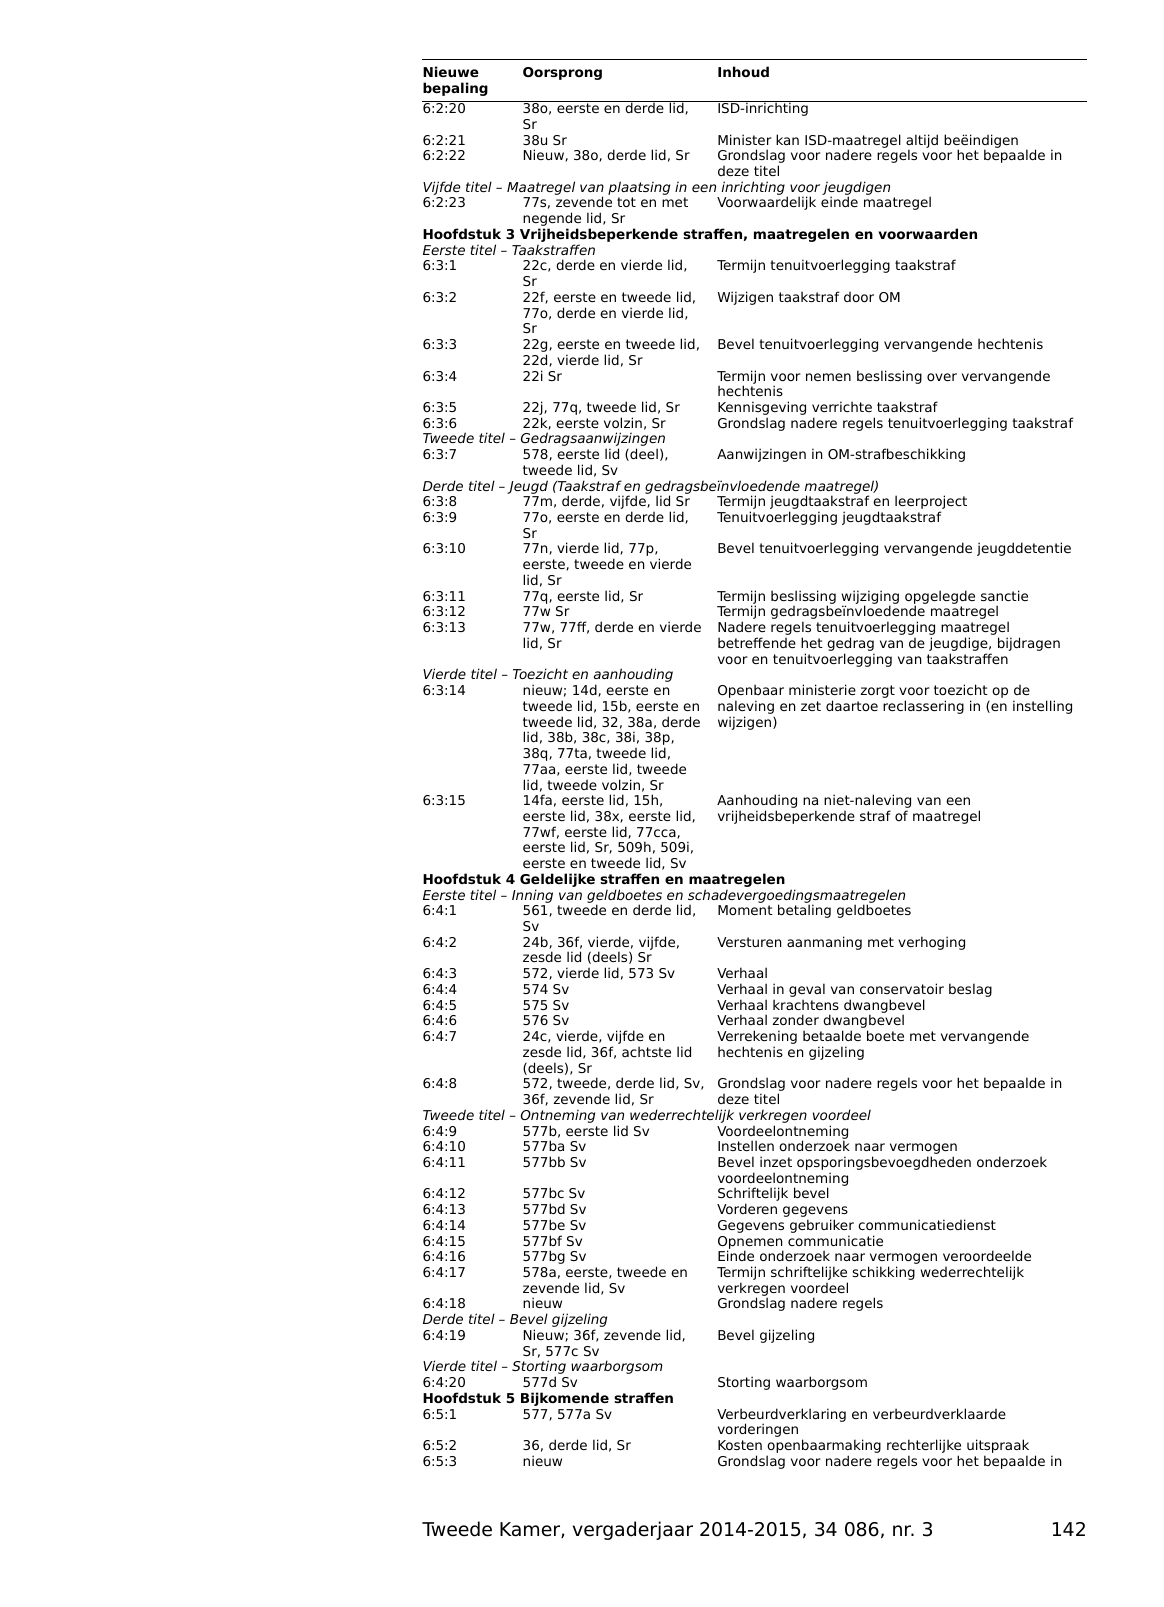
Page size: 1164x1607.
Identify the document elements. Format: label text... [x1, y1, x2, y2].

table_cell 577bc Sv [517, 1186, 711, 1202]
table_cell Grondslag voor nadere regels voor het bepaalde in [711, 1454, 1087, 1469]
table_cell 6:2:22 [422, 148, 517, 179]
table_cell Bevel tenuitvoerlegging vervangende hechtenis [711, 337, 1087, 368]
table_cell 578, eerste lid (deel), tweede lid, Sv [517, 447, 711, 478]
table_cell Eerste titel – Inning van geldboetes en schadevergoedingsmaatregelen [422, 888, 1087, 903]
table_cell Hoofdstuk 3 Vrijheidsbeperkende straffen, maatregelen en voorwaarden [422, 227, 1087, 242]
table_cell 6:4:1 [422, 903, 517, 934]
table_cell Termijn schriftelijke schikking wederrechtelijk verkregen voordeel [711, 1265, 1087, 1296]
table_cell 6:3:3 [422, 337, 517, 368]
table_cell 77w, 77ff, derde en vierde lid, Sr [517, 620, 711, 667]
table_cell 6:4:19 [422, 1328, 517, 1359]
table_cell Tweede titel – Gedragsaanwijzingen [422, 431, 1087, 447]
table_cell 6:4:17 [422, 1265, 517, 1296]
table_cell Bevel gijzeling [711, 1328, 1087, 1359]
table_cell Grondslag voor nadere regels voor het bepaalde in deze titel [711, 148, 1087, 179]
table_cell 577b, eerste lid Sv [517, 1123, 711, 1139]
table_cell 24c, vierde, vijfde en zesde lid, 36f, achtste lid (deels), Sr [517, 1029, 711, 1076]
table_cell Termijn beslissing wijziging opgelegde sanctie [711, 589, 1087, 604]
table_cell 577ba Sv [517, 1139, 711, 1155]
table_cell Kennisgeving verrichte taakstraf [711, 400, 1087, 416]
table_cell nieuw; 14d, eerste en tweede lid, 15b, eerste en tweede lid, 32, 38a, derde lid, 38b, 38c, 38i, 38p, 38q, 77ta, tweede lid, 77aa, eerste lid, tweede lid, tweede volzin, Sr [517, 683, 711, 793]
table_cell 6:4:5 [422, 998, 517, 1013]
table_cell Nieuw; 36f, zevende lid, Sr, 577c Sv [517, 1328, 711, 1359]
table_cell Bevel tenuitvoerlegging vervangende jeugddetentie [711, 541, 1087, 588]
table_cell Hoofdstuk 4 Geldelijke straffen en maatregelen [422, 872, 1087, 887]
table_cell 6:3:10 [422, 541, 517, 588]
table_cell Termijn gedragsbeïnvloedende maatregel [711, 604, 1087, 620]
table_header Inhoud [711, 60, 1087, 101]
table_cell 22g, eerste en tweede lid, 22d, vierde lid, Sr [517, 337, 711, 368]
table_cell 574 Sv [517, 982, 711, 997]
table_cell 6:4:18 [422, 1296, 517, 1312]
table_cell Vijfde titel – Maatregel van plaatsing in een inrichting voor jeugdigen [422, 180, 1087, 195]
table_cell 577, 577a Sv [517, 1406, 711, 1438]
table_cell 38o, eerste en derde lid, Sr [517, 102, 711, 132]
table_header Nieuwe bepaling [422, 60, 517, 101]
table_cell 22f, eerste en tweede lid, 77o, derde en vierde lid, Sr [517, 290, 711, 337]
table_cell 577d Sv [517, 1375, 711, 1391]
table_cell 6:4:7 [422, 1029, 517, 1076]
table_cell Einde onderzoek naar vermogen veroordeelde [711, 1249, 1087, 1265]
table_cell Verrekening betaalde boete met vervangende hechtenis en gijzeling [711, 1029, 1087, 1076]
table_cell 6:4:3 [422, 966, 517, 982]
table_cell 6:4:16 [422, 1249, 517, 1265]
table_cell 561, tweede en derde lid, Sv [517, 903, 711, 934]
table_cell 77m, derde, vijfde, lid Sr [517, 494, 711, 510]
table_cell Opnemen communicatie [711, 1234, 1087, 1249]
table_cell 6:3:7 [422, 447, 517, 478]
table_cell Kosten openbaarmaking rechterlijke uitspraak [711, 1438, 1087, 1454]
table_cell 6:2:21 [422, 133, 517, 148]
table_cell Eerste titel – Taakstraffen [422, 243, 1087, 258]
table_cell Wijzigen taakstraf door OM [711, 290, 1087, 337]
table_cell 6:3:1 [422, 258, 517, 290]
table_cell Termijn tenuitvoerlegging taakstraf [711, 258, 1087, 290]
table_cell Tweede titel – Ontneming van wederrechtelijk verkregen voordeel [422, 1108, 1087, 1123]
table_cell Grondslag nadere regels tenuitvoerlegging taakstraf [711, 416, 1087, 431]
table_cell ISD-inrichting [711, 102, 1087, 132]
table_cell Termijn voor nemen beslissing over vervangende hechtenis [711, 368, 1087, 400]
table_cell Verbeurdverklaring en verbeurdverklaarde vorderingen [711, 1406, 1087, 1438]
table_cell Nieuw, 38o, derde lid, Sr [517, 148, 711, 179]
table_cell Versturen aanmaning met verhoging [711, 935, 1087, 966]
table_cell Hoofdstuk 5 Bijkomende straffen [422, 1391, 1087, 1406]
table_cell Storting waarborgsom [711, 1375, 1087, 1391]
table_cell 22i Sr [517, 368, 711, 400]
table_cell 577be Sv [517, 1218, 711, 1233]
table_cell 6:4:13 [422, 1202, 517, 1218]
table_cell nieuw [517, 1296, 711, 1312]
table_cell Verhaal zonder dwangbevel [711, 1013, 1087, 1029]
table_cell 578a, eerste, tweede en zevende lid, Sv [517, 1265, 711, 1296]
table_cell 77w Sr [517, 604, 711, 620]
table_cell 77o, eerste en derde lid, Sr [517, 510, 711, 541]
table_cell 77n, vierde lid, 77p, eerste, tweede en vierde lid, Sr [517, 541, 711, 588]
table_cell Voorwaardelijk einde maatregel [711, 195, 1087, 227]
table_cell 77s, zevende tot en met negende lid, Sr [517, 195, 711, 227]
table_cell Verhaal krachtens dwangbevel [711, 998, 1087, 1013]
table_cell 577bg Sv [517, 1249, 711, 1265]
table_cell Instellen onderzoek naar vermogen [711, 1139, 1087, 1155]
table_cell 6:3:12 [422, 604, 517, 620]
table_cell Moment betaling geldboetes [711, 903, 1087, 934]
table_cell 14fa, eerste lid, 15h, eerste lid, 38x, eerste lid, 77wf, eerste lid, 77cca, eerste lid, Sr, 509h, 509i, eerste en tweede lid, Sv [517, 793, 711, 872]
table_cell 572, vierde lid, 573 Sv [517, 966, 711, 982]
table_cell 6:3:5 [422, 400, 517, 416]
table_cell 77q, eerste lid, Sr [517, 589, 711, 604]
table_cell Termijn jeugdtaakstraf en leerproject [711, 494, 1087, 510]
table_cell Voordeelontneming [711, 1123, 1087, 1139]
table_cell Vierde titel – Toezicht en aanhouding [422, 667, 1087, 683]
table_cell Schriftelijk bevel [711, 1186, 1087, 1202]
table_cell 22j, 77q, tweede lid, Sr [517, 400, 711, 416]
table_cell 576 Sv [517, 1013, 711, 1029]
table_cell 6:4:15 [422, 1234, 517, 1249]
table_cell 6:3:8 [422, 494, 517, 510]
table_cell Aanwijzingen in OM-strafbeschikking [711, 447, 1087, 478]
table_cell Grondslag voor nadere regels voor het bepaalde in deze titel [711, 1076, 1087, 1108]
table_cell 24b, 36f, vierde, vijfde, zesde lid (deels) Sr [517, 935, 711, 966]
table_header Oorsprong [517, 60, 711, 101]
table_cell 6:4:10 [422, 1139, 517, 1155]
table_cell 577bd Sv [517, 1202, 711, 1218]
table_cell Grondslag nadere regels [711, 1296, 1087, 1312]
table_cell 6:5:3 [422, 1454, 517, 1469]
table_cell 6:2:20 [422, 102, 517, 132]
table_cell 6:3:14 [422, 683, 517, 793]
table_cell 572, tweede, derde lid, Sv, 36f, zevende lid, Sr [517, 1076, 711, 1108]
table_cell Minister kan ISD-maatregel altijd beëindigen [711, 133, 1087, 148]
table_cell 6:3:15 [422, 793, 517, 872]
table_cell Derde titel – Bevel gijzeling [422, 1312, 1087, 1328]
table_cell 6:3:13 [422, 620, 517, 667]
table_cell 6:3:11 [422, 589, 517, 604]
table_cell Nadere regels tenuitvoerlegging maatregel betreffende het gedrag van de jeugdige, bijdragen voor en tenuitvoerlegging van taakstraffen [711, 620, 1087, 667]
table_cell 6:4:11 [422, 1155, 517, 1186]
table_cell Verhaal in geval van conservatoir beslag [711, 982, 1087, 997]
table_cell Bevel inzet opsporingsbevoegdheden onderzoek voordeelontneming [711, 1155, 1087, 1186]
table_cell 22k, eerste volzin, Sr [517, 416, 711, 431]
table_cell 6:4:12 [422, 1186, 517, 1202]
table_cell Openbaar ministerie zorgt voor toezicht op de naleving en zet daartoe reclassering in (en instelling wijzigen) [711, 683, 1087, 793]
table_cell 6:4:14 [422, 1218, 517, 1233]
table_cell 575 Sv [517, 998, 711, 1013]
table_cell 38u Sr [517, 133, 711, 148]
table_cell 6:4:9 [422, 1123, 517, 1139]
table_cell Vorderen gegevens [711, 1202, 1087, 1218]
table_cell 577bf Sv [517, 1234, 711, 1249]
table_cell 6:3:2 [422, 290, 517, 337]
table_cell 6:4:8 [422, 1076, 517, 1108]
table_cell 6:4:20 [422, 1375, 517, 1391]
table_cell Gegevens gebruiker communicatiedienst [711, 1218, 1087, 1233]
table_cell 6:4:4 [422, 982, 517, 997]
table_cell Derde titel – Jeugd (Taakstraf en gedragsbeïnvloedende maatregel) [422, 479, 1087, 494]
table_cell 6:4:6 [422, 1013, 517, 1029]
table_cell 36, derde lid, Sr [517, 1438, 711, 1454]
table_cell 6:3:9 [422, 510, 517, 541]
table_cell 6:5:1 [422, 1406, 517, 1438]
table_cell 6:3:4 [422, 368, 517, 400]
table_cell nieuw [517, 1454, 711, 1469]
table_cell Tenuitvoerlegging jeugdtaakstraf [711, 510, 1087, 541]
table_cell 6:2:23 [422, 195, 517, 227]
table_cell Vierde titel – Storting waarborgsom [422, 1359, 1087, 1375]
table_cell 6:4:2 [422, 935, 517, 966]
table_cell Aanhouding na niet-naleving van een vrijheidsbeperkende straf of maatregel [711, 793, 1087, 872]
table_cell 6:3:6 [422, 416, 517, 431]
table_cell 6:5:2 [422, 1438, 517, 1454]
table_cell 577bb Sv [517, 1155, 711, 1186]
table_cell Verhaal [711, 966, 1087, 982]
table_cell 22c, derde en vierde lid, Sr [517, 258, 711, 290]
